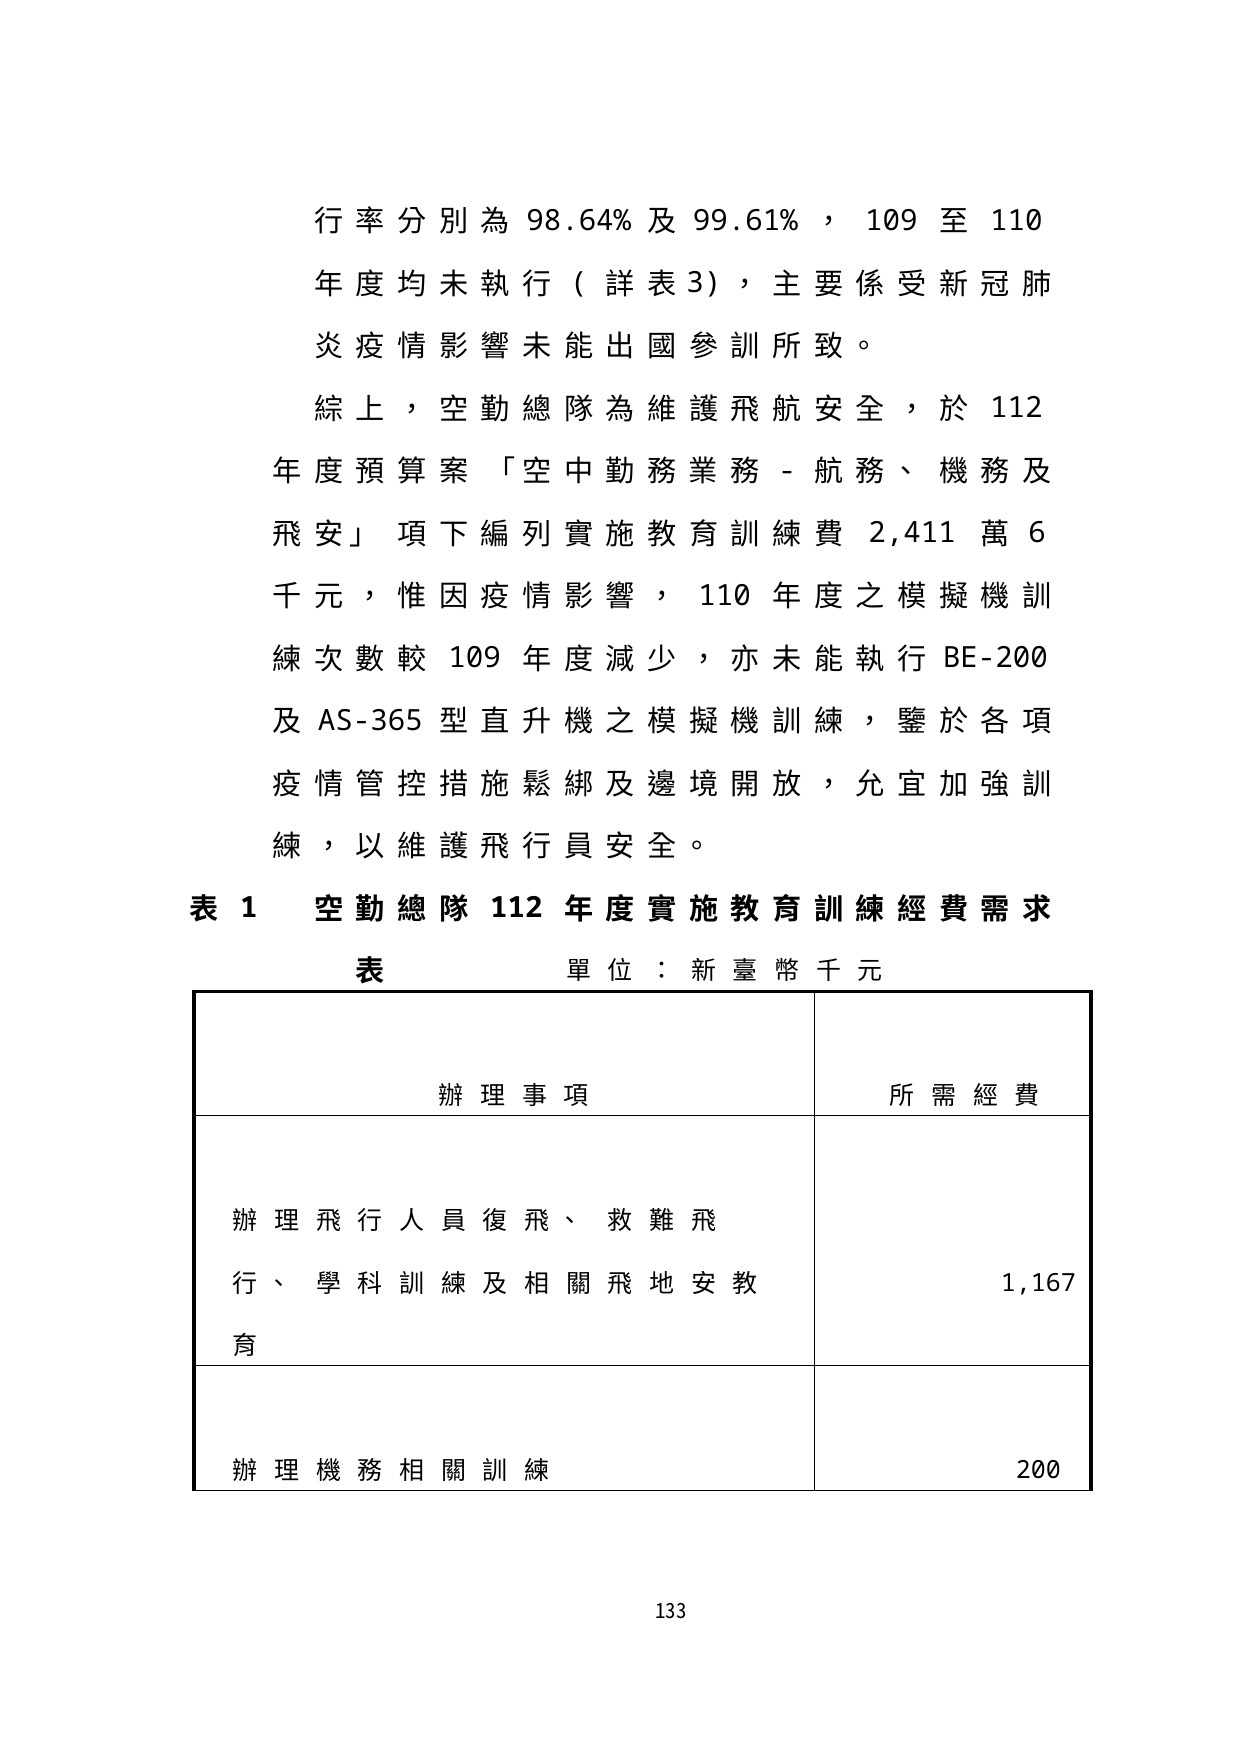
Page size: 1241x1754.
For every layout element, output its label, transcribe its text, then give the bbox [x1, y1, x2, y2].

text 行率分別為98.64%及99.61%，109至110年度均未執行(詳表3)，主要係受新冠肺炎疫情影響未能出國參訓所致。 [271, 177, 1058, 365]
table_cell 1,167 [815, 1116, 1089, 1365]
table_cell 200 [815, 1366, 1089, 1490]
text 綜上，空勤總隊為維護飛航安全，於112年度預算案「空中勤務業務-航務、機務及飛安」項下編列實施教育訓練費2,411萬6千元，惟因疫情影響，110年度之模擬機訓練次數較109年度減少，亦未能執行BE-200及AS-365型直升機之模擬機訓練，鑒於各項疫情管控措施鬆綁及邊境開放，允宜加強訓練，以維護飛行員安全。 [242, 365, 1058, 865]
table_cell 辦理機務相關訓練 [196, 1366, 814, 1490]
table_header 所需經費 [815, 993, 1089, 1115]
table_cell 辦理飛行人員復飛、救難飛行、學科訓練及相關飛地安教育 [196, 1116, 814, 1365]
text 表1 空勤總隊112年度實施教育訓練經費需求表 單位：新臺幣千元 [183, 865, 1058, 990]
table_header 辦理事項 [196, 993, 814, 1115]
